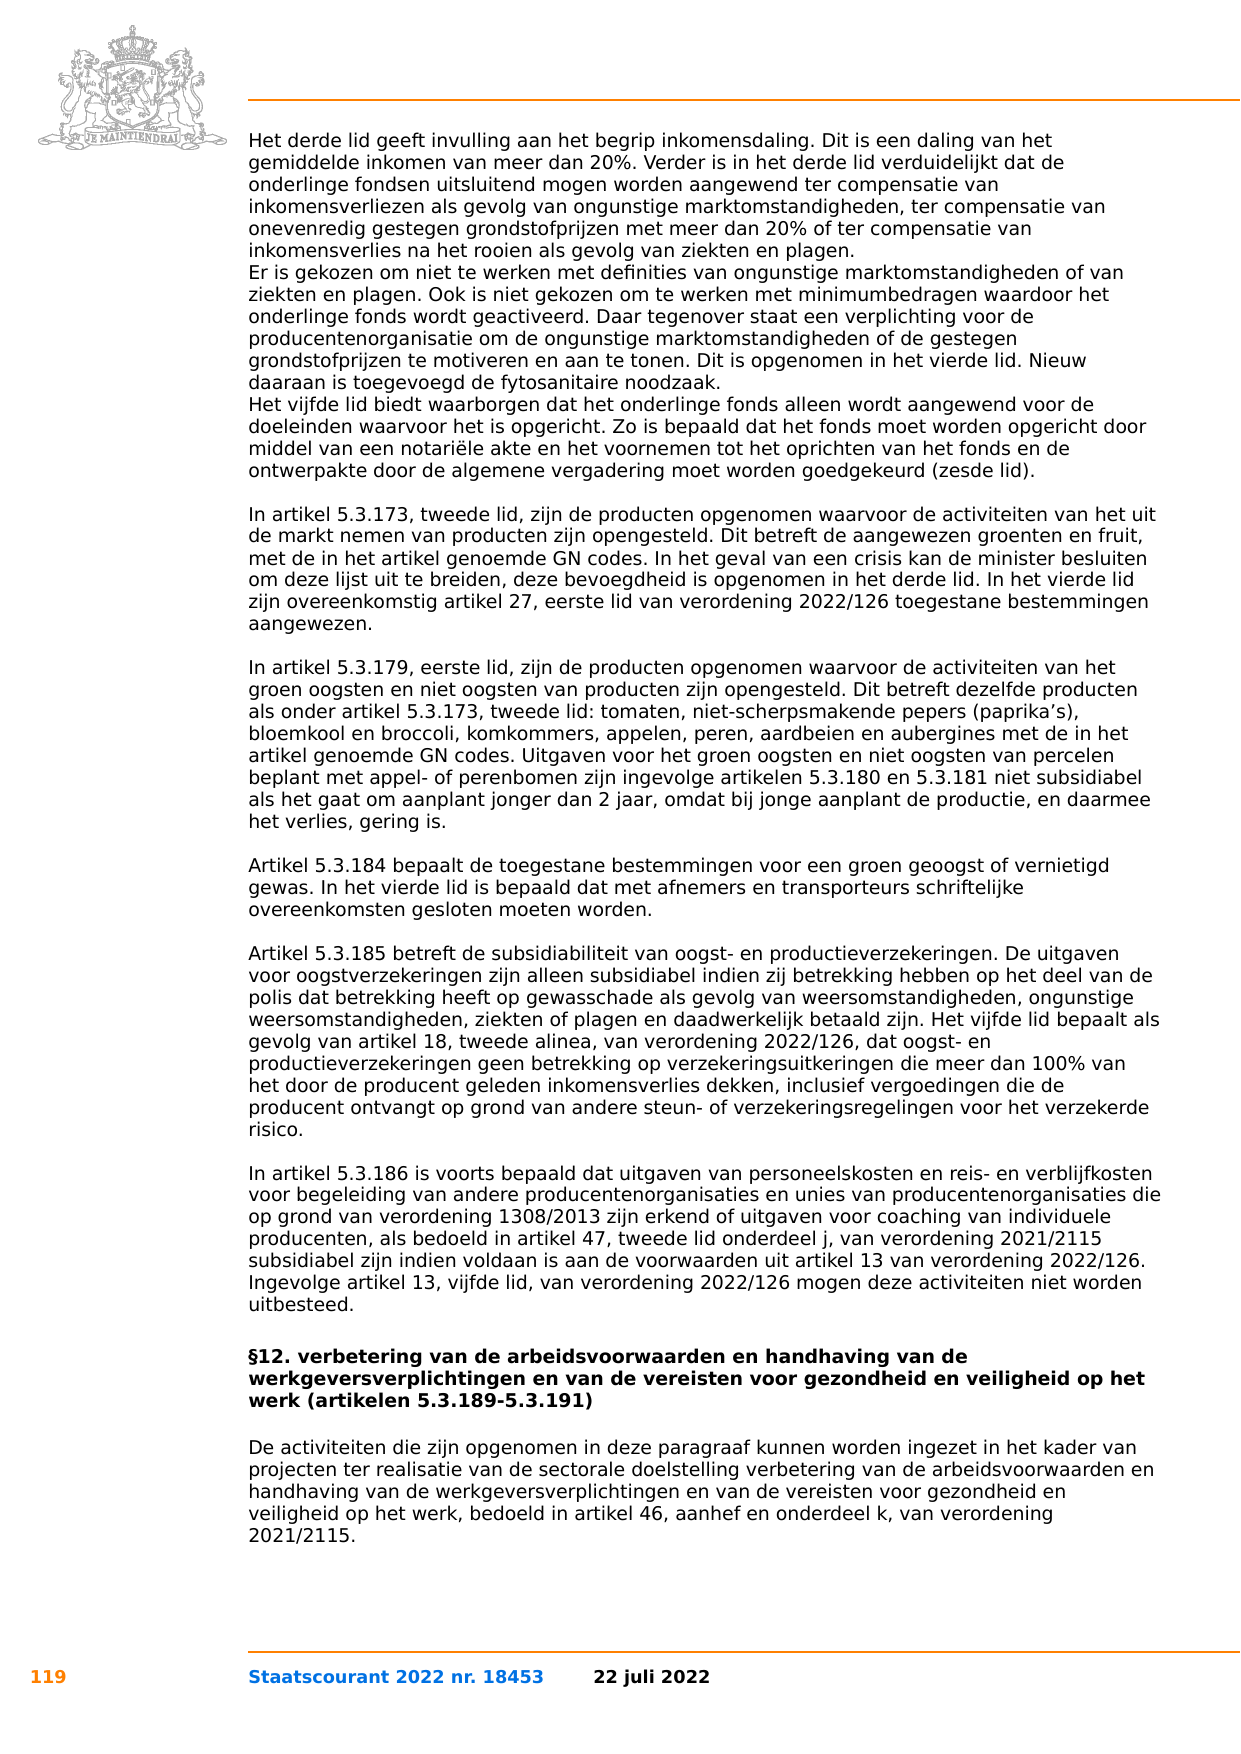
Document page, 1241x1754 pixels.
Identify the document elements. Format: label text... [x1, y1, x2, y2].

text In artikel 5.3.179, eerste lid, zijn de producten opgenomen waarvoor de activiteiten van het groen oogsten en niet oogsten van producten zijn opengesteld. Dit betreft dezelfde producten als onder artikel 5.3.173, tweede lid: tomaten, niet-scherpsmakende pepers (paprika’s), bloemkool en broccoli, komkommers, appelen, peren, aardbeien en aubergines met de in het artikel genoemde GN codes. Uitgaven voor het groen oogsten en niet oogsten van percelen beplant met appel- of perenbomen zijn ingevolge artikelen 5.3.180 en 5.3.181 niet subsidiabel als het gaat om aanplant jonger dan 2 jaar, omdat bij jonge aanplant de productie, en daarmee het verlies, gering is. [248, 657, 1163, 833]
picture [38, 25, 227, 150]
text In artikel 5.3.186 is voorts bepaald dat uitgaven van personeelskosten en reis- en verblijfkosten voor begeleiding van andere producentenorganisaties en unies van producentenorganisaties die op grond van verordening 1308/2013 zijn erkend of uitgaven voor coaching van individuele producenten, als bedoeld in artikel 47, tweede lid onderdeel j, van verordening 2021/2115 subsidiabel zijn indien voldaan is aan de voorwaarden uit artikel 13 van verordening 2022/126. Ingevolge artikel 13, vijfde lid, van verordening 2022/126 mogen deze activiteiten niet worden uitbesteed. [248, 1162, 1163, 1316]
text De activiteiten die zijn opgenomen in deze paragraaf kunnen worden ingezet in het kader van projecten ter realisatie van de sectorale doelstelling verbetering van de arbeidsvoorwaarden en handhaving van de werkgeversverplichtingen en van de vereisten voor gezondheid en veiligheid op het werk, bedoeld in artikel 46, aanhef en onderdeel k, van verordening 2021/2115. [248, 1437, 1163, 1547]
text Het derde lid geeft invulling aan het begrip inkomensdaling. Dit is een daling van het gemiddelde inkomen van meer dan 20%. Verder is in het derde lid verduidelijkt dat de onderlinge fondsen uitsluitend mogen worden aangewend ter compensatie van inkomensverliezen als gevolg van ongunstige marktomstandigheden, ter compensatie van onevenredig gestegen grondstofprijzen met meer dan 20% of ter compensatie van inkomensverlies na het rooien als gevolg van ziekten en plagen. [248, 130, 1163, 262]
text Artikel 5.3.185 betreft de subsidiabiliteit van oogst- en productieverzekeringen. De uitgaven voor oogstverzekeringen zijn alleen subsidiabel indien zij betrekking hebben op het deel van de polis dat betrekking heeft op gewasschade als gevolg van weersomstandigheden, ongunstige weersomstandigheden, ziekten of plagen en daadwerkelijk betaald zijn. Het vijfde lid bepaalt als gevolg van artikel 18, tweede alinea, van verordening 2022/126, dat oogst- en productieverzekeringen geen betrekking op verzekeringsuitkeringen die meer dan 100% van het door de producent geleden inkomensverlies dekken, inclusief vergoedingen die de producent ontvangt op grond van andere steun- of verzekeringsregelingen voor het verzekerde risico. [248, 943, 1163, 1141]
subtitle §12. verbetering van de arbeidsvoorwaarden en handhaving van de werkgeversverplichtingen en van de vereisten voor gezondheid en veiligheid op het werk (artikelen 5.3.189-5.3.191) [248, 1346, 1163, 1412]
text Het vijfde lid biedt waarborgen dat het onderlinge fonds alleen wordt aangewend voor de doeleinden waarvoor het is opgericht. Zo is bepaald dat het fonds moet worden opgericht door middel van een notariële akte en het voornemen tot het oprichten van het fonds en de ontwerpakte door de algemene vergadering moet worden goedgekeurd (zesde lid). [248, 394, 1163, 482]
text In artikel 5.3.173, tweede lid, zijn de producten opgenomen waarvoor de activiteiten van het uit de markt nemen van producten zijn opengesteld. Dit betreft de aangewezen groenten en fruit, met de in het artikel genoemde GN codes. In het geval van een crisis kan de minister besluiten om deze lijst uit te breiden, deze bevoegdheid is opgenomen in het derde lid. In het vierde lid zijn overeenkomstig artikel 27, eerste lid van verordening 2022/126 toegestane bestemmingen aangewezen. [248, 503, 1163, 635]
text Artikel 5.3.184 bepaalt de toegestane bestemmingen voor een groen geoogst of vernietigd gewas. In het vierde lid is bepaald dat met afnemers en transporteurs schriftelijke overeenkomsten gesloten moeten worden. [248, 855, 1163, 921]
text Er is gekozen om niet te werken met definities van ongunstige marktomstandigheden of van ziekten en plagen. Ook is niet gekozen om te werken met minimumbedragen waardoor het onderlinge fonds wordt geactiveerd. Daar tegenover staat een verplichting voor de producentenorganisatie om de ongunstige marktomstandigheden of de gestegen grondstofprijzen te motiveren en aan te tonen. Dit is opgenomen in het vierde lid. Nieuw daaraan is toegevoegd de fytosanitaire noodzaak. [248, 262, 1163, 394]
